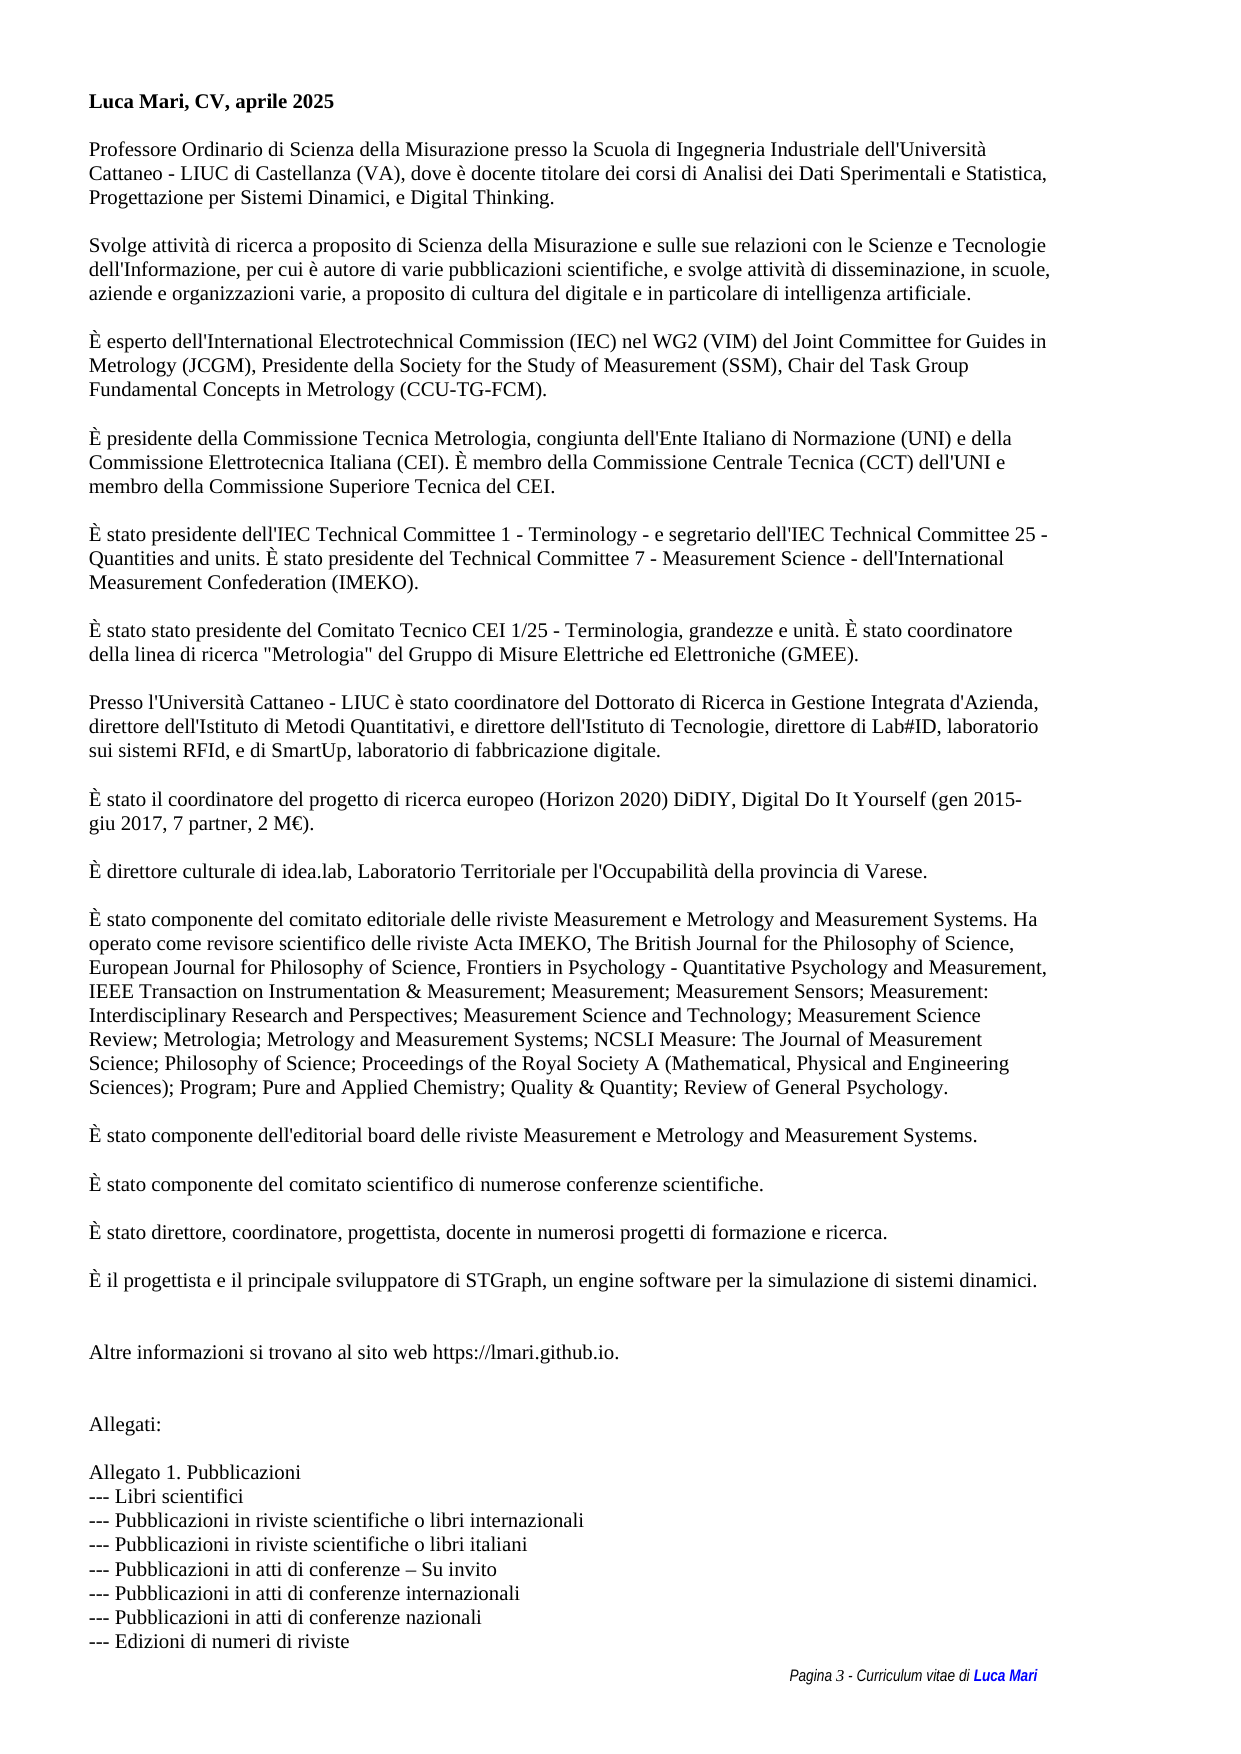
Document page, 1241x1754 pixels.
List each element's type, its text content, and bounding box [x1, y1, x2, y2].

text Professore Ordinario di Scienza della Misurazione presso la Scuola di Ingegneria Industriale dell'Università Cattaneo - LIUC di Castellanza (VA), dove è docente titolare dei corsi di Analisi dei Dati Sperimentali e Statistica, Progettazione per Sistemi Dinamici, e Digital Thinking. [89, 137, 1053, 209]
text È stato componente dell'editorial board delle riviste Measurement e Metrology and Measurement Systems. [89, 1123, 1053, 1147]
text --- Pubblicazioni in riviste scientifiche o libri internazionali [89, 1508, 1053, 1532]
text Altre informazioni si trovano al sito web https://lmari.github.io. [89, 1340, 1053, 1364]
text Presso l'Università Cattaneo - LIUC è stato coordinatore del Dottorato di Ricerca in Gestione Integrata d'Azienda, direttore dell'Istituto di Metodi Quantitativi, e direttore dell'Istituto di Tecnologie, direttore di Lab#ID, laboratorio sui sistemi RFId, e di SmartUp, laboratorio di fabbricazione digitale. [89, 690, 1053, 786]
text È presidente della Commissione Tecnica Metrologia, congiunta dell'Ente Italiano di Normazione (UNI) e della Commissione Elettrotecnica Italiana (CEI). È membro della Commissione Centrale Tecnica (CCT) dell'UNI e membro della Commissione Superiore Tecnica del CEI. [89, 426, 1053, 498]
text --- Pubblicazioni in atti di conferenze – Su invito [89, 1556, 1053, 1581]
text --- Pubblicazioni in atti di conferenze internazionali [89, 1581, 1053, 1604]
text È direttore culturale di idea.lab, Laboratorio Territoriale per l'Occupabilità della provincia di Varese. [89, 859, 1053, 883]
text Luca Mari, CV, aprile 2025 [89, 89, 1053, 113]
text È il progettista e il principale sviluppatore di STGraph, un engine software per la simulazione di sistemi dinamici. [89, 1268, 1053, 1292]
text È stato componente del comitato scientifico di numerose conferenze scientifiche. [89, 1171, 1053, 1196]
text --- Pubblicazioni in atti di conferenze nazionali [89, 1604, 1053, 1629]
text Svolge attività di ricerca a proposito di Scienza della Misurazione e sulle sue relazioni con le Scienze e Tecnologie dell'Informazione, per cui è autore di varie pubblicazioni scientifiche, e svolge attività di disseminazione, in scuole, aziende e organizzazioni varie, a proposito di cultura del digitale e in particolare di intelligenza artificiale. [89, 233, 1053, 305]
text Allegati: [89, 1412, 1053, 1436]
text È esperto dell'International Electrotechnical Commission (IEC) nel WG2 (VIM) del Joint Committee for Guides in Metrology (JCGM), Presidente della Society for the Study of Measurement (SSM), Chair del Task Group Fundamental Concepts in Metrology (CCU-TG-FCM). [89, 329, 1053, 401]
text È stato il coordinatore del progetto di ricerca europeo (Horizon 2020) DiDIY, Digital Do It Yourself (gen 2015- giu 2017, 7 partner, 2 M€). [89, 786, 1053, 834]
text --- Pubblicazioni in riviste scientifiche o libri italiani [89, 1532, 1053, 1556]
text È stato presidente dell'IEC Technical Committee 1 - Terminology - e segretario dell'IEC Technical Committee 25 - Quantities and units. È stato presidente del Technical Committee 7 - Measurement Science - dell'International Measurement Confederation (IMEKO). [89, 522, 1053, 594]
text --- Libri scientifici [89, 1484, 1053, 1508]
text È stato direttore, coordinatore, progettista, docente in numerosi progetti di formazione e ricerca. [89, 1219, 1053, 1244]
text È stato stato presidente del Comitato Tecnico CEI 1/25 - Terminologia, grandezze e unità. È stato coordinatore della linea di ricerca "Metrologia" del Gruppo di Misure Elettriche ed Elettroniche (GMEE). [89, 618, 1053, 666]
text Allegato 1. Pubblicazioni [89, 1460, 1053, 1484]
text --- Edizioni di numeri di riviste [89, 1629, 1053, 1653]
text È stato componente del comitato editoriale delle riviste Measurement e Metrology and Measurement Systems. Ha operato come revisore scientifico delle riviste Acta IMEKO, The British Journal for the Philosophy of Science, European Journal for Philosophy of Science, Frontiers in Psychology - Quantitative Psychology and Measurement, IEEE Transaction on Instrumentation & Measurement; Measurement; Measurement Sensors; Measurement: Interdisciplinary Research and Perspectives; Measurement Science and Technology; Measurement Science Review; Metrologia; Metrology and Measurement Systems; NCSLI Measure: The Journal of Measurement Science; Philosophy of Science; Proceedings of the Royal Society A (Mathematical, Physical and Engineering Sciences); Program; Pure and Applied Chemistry; Quality & Quantity; Review of General Psychology. [89, 907, 1053, 1099]
